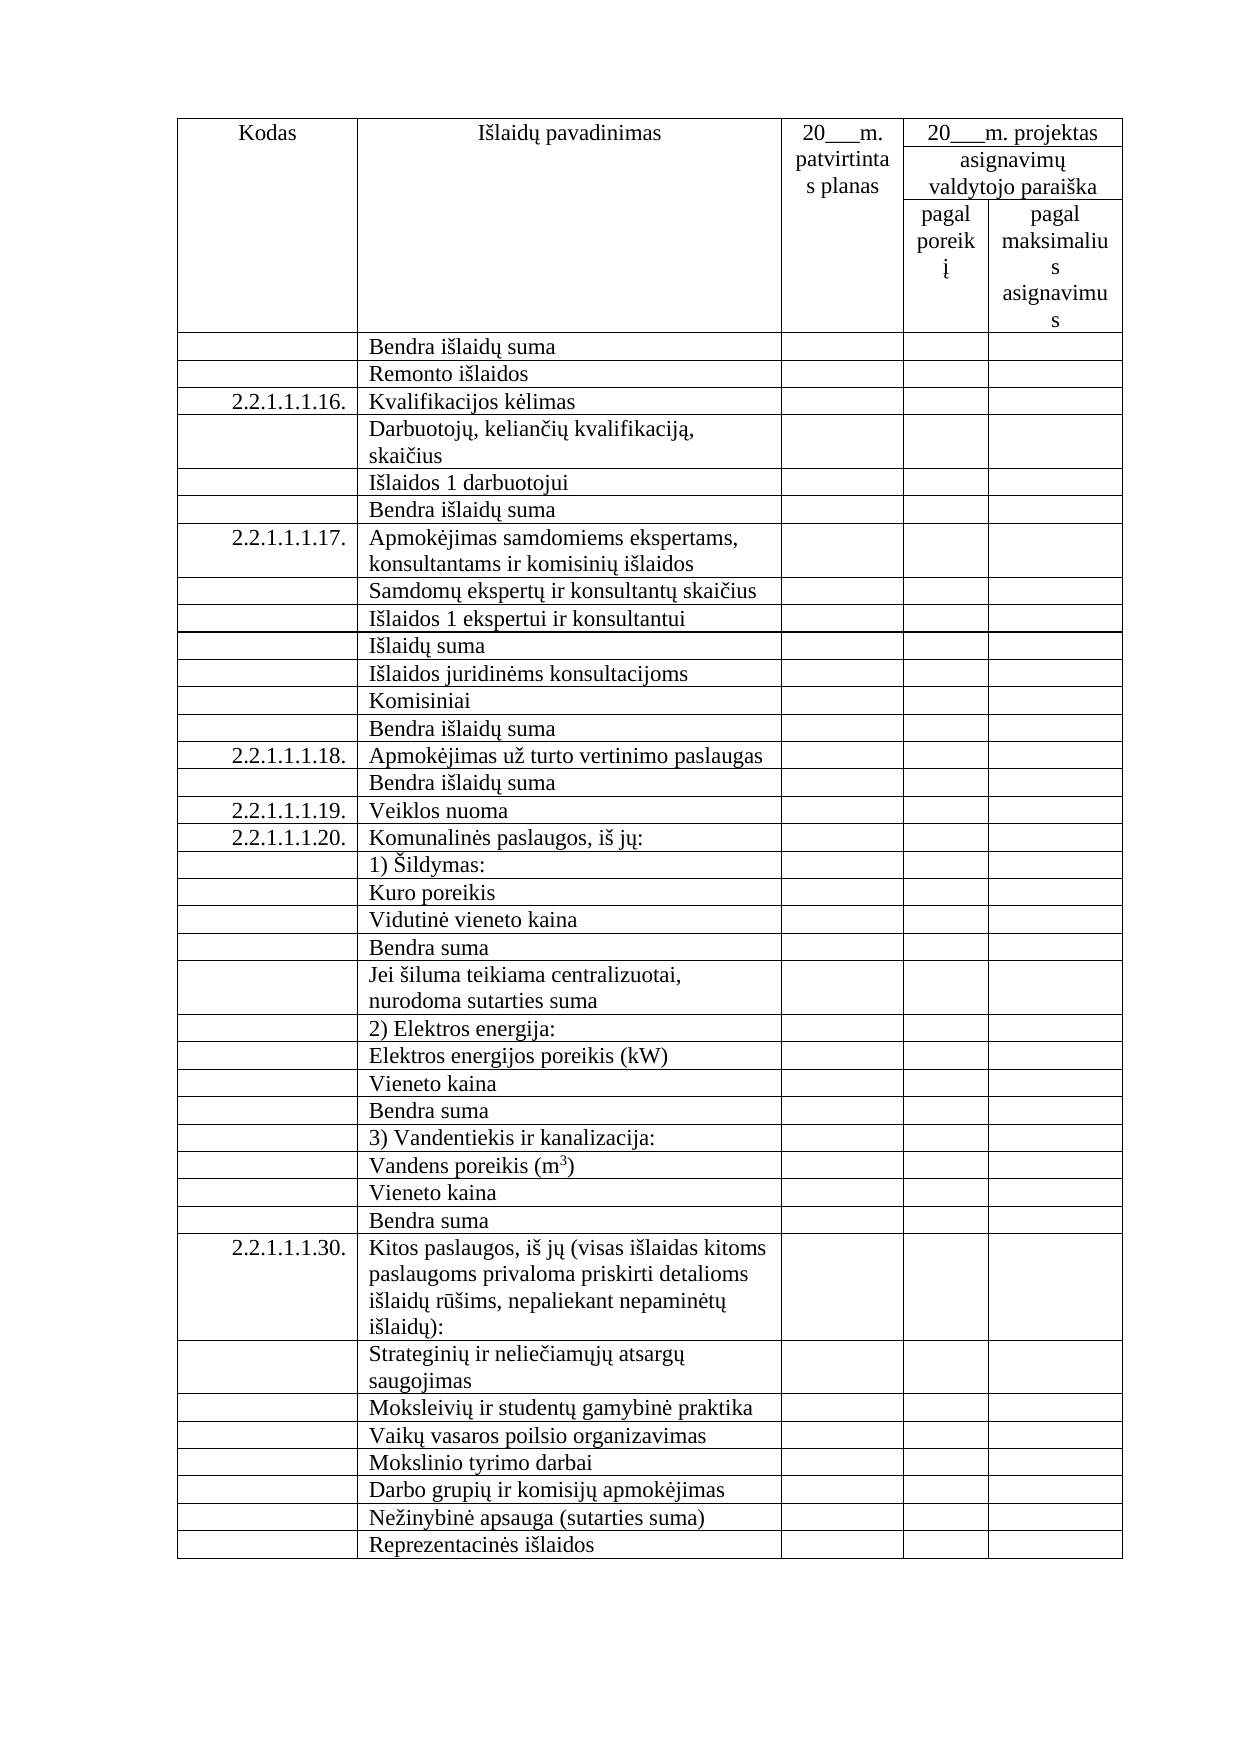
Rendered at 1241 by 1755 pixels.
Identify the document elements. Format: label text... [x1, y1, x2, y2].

table_cell [782, 687, 903, 713]
table_cell [178, 1341, 357, 1393]
table_cell [904, 415, 988, 468]
table_cell [178, 469, 357, 495]
table_cell [178, 1207, 357, 1233]
table_cell [178, 1070, 357, 1096]
table_cell [989, 660, 1122, 686]
table_cell [178, 1152, 357, 1178]
table_cell [782, 715, 903, 741]
table_cell [178, 769, 357, 796]
table_cell Komisiniai [358, 687, 781, 713]
table_cell [904, 852, 988, 878]
table_cell Bendra suma [358, 1097, 781, 1123]
table_cell [178, 934, 357, 960]
table_cell [989, 1234, 1122, 1339]
table_cell Vidutinė vieneto kaina [358, 906, 781, 933]
table_cell [782, 1422, 903, 1448]
table_cell Komunalinės paslaugos, iš jų: [358, 824, 781, 851]
table_cell [989, 496, 1122, 523]
table_cell [989, 824, 1122, 851]
table_cell [178, 879, 357, 905]
table_cell [782, 496, 903, 523]
table_cell [178, 1179, 357, 1206]
table_cell [989, 1042, 1122, 1069]
table_cell [178, 1042, 357, 1069]
table_cell [782, 852, 903, 878]
table_cell Vandens poreikis (m3) [358, 1152, 781, 1178]
table_cell [989, 333, 1122, 359]
table_cell Veiklos nuoma [358, 797, 781, 823]
table_cell 2.2.1.1.1.20. [178, 824, 357, 851]
table_cell Bendra suma [358, 1207, 781, 1233]
table_cell Kvalifikacijos kėlimas [358, 388, 781, 414]
table_cell [989, 1394, 1122, 1421]
table_cell [178, 961, 357, 1014]
table_header Kodas [178, 119, 357, 332]
table_cell Moksleivių ir studentų gamybinė praktika [358, 1394, 781, 1421]
table_cell Elektros energijos poreikis (kW) [358, 1042, 781, 1069]
table_cell Kuro poreikis [358, 879, 781, 905]
table_cell Reprezentacinės išlaidos [358, 1531, 781, 1558]
table_cell 2.2.1.1.1.18. [178, 742, 357, 768]
table_cell Išlaidos 1 darbuotojui [358, 469, 781, 495]
table_cell [782, 1394, 903, 1421]
table_cell [989, 715, 1122, 741]
table_cell [782, 961, 903, 1014]
table_cell [178, 496, 357, 523]
table_cell 2.2.1.1.1.30. [178, 1234, 357, 1339]
table_cell Išlaidos juridinėms konsultacijoms [358, 660, 781, 686]
table_cell Strateginių ir neliečiamųjų atsargų saugojimas [358, 1341, 781, 1393]
table_cell [989, 906, 1122, 933]
table_cell [989, 1476, 1122, 1503]
table_cell pagal maksimalius asignavimus [989, 200, 1122, 332]
table_cell [904, 1097, 988, 1123]
table_cell [782, 333, 903, 359]
table_cell [989, 361, 1122, 387]
table_cell [782, 879, 903, 905]
table_cell [904, 469, 988, 495]
table_cell [904, 1152, 988, 1178]
table_cell [904, 906, 988, 933]
table_cell [989, 1504, 1122, 1530]
table_cell [904, 1504, 988, 1530]
table_cell [904, 660, 988, 686]
table_cell [989, 633, 1122, 659]
table_cell Bendra išlaidų suma [358, 769, 781, 796]
table_cell [782, 797, 903, 823]
table_cell Išlaidų suma [358, 633, 781, 659]
table_cell Jei šiluma teikiama centralizuotai, nurodoma sutarties suma [358, 961, 781, 1014]
table_cell Vieneto kaina [358, 1179, 781, 1206]
table_cell [782, 769, 903, 796]
table_cell [904, 1070, 988, 1096]
table_cell [904, 824, 988, 851]
table_cell [989, 1152, 1122, 1178]
table_cell 2.2.1.1.1.19. [178, 797, 357, 823]
table_cell Bendra suma [358, 934, 781, 960]
table_cell [782, 1207, 903, 1233]
table_cell Bendra išlaidų suma [358, 333, 781, 359]
table_cell [178, 1449, 357, 1475]
table_cell [904, 361, 988, 387]
table_cell [178, 660, 357, 686]
table_cell [904, 1234, 988, 1339]
table_cell 1) Šildymas: [358, 852, 781, 878]
table_cell [782, 633, 903, 659]
table_cell [904, 934, 988, 960]
table_cell [178, 1504, 357, 1530]
table_cell Mokslinio tyrimo darbai [358, 1449, 781, 1475]
table_cell [904, 1207, 988, 1233]
table_cell [782, 824, 903, 851]
table_cell [904, 388, 988, 414]
table_cell [782, 1125, 903, 1151]
table_cell [782, 524, 903, 577]
table_cell [782, 1097, 903, 1123]
table_cell [782, 1179, 903, 1206]
table_cell [989, 1070, 1122, 1096]
table_cell [989, 852, 1122, 878]
table_cell [989, 1015, 1122, 1041]
table_cell [989, 1531, 1122, 1558]
table_cell [989, 1125, 1122, 1151]
table_cell [904, 496, 988, 523]
table_cell [989, 469, 1122, 495]
table_cell [178, 1394, 357, 1421]
table_cell [178, 852, 357, 878]
table_cell Apmokėjimas už turto vertinimo paslaugas [358, 742, 781, 768]
table_cell [782, 578, 903, 604]
table_cell Apmokėjimas samdomiems ekspertams, konsultantams ir komisinių išlaidos [358, 524, 781, 577]
table_cell [904, 715, 988, 741]
table_cell [782, 934, 903, 960]
table_cell [904, 524, 988, 577]
table_cell [904, 1125, 988, 1151]
table_cell [904, 879, 988, 905]
table_cell [904, 1015, 988, 1041]
table_cell [782, 1341, 903, 1393]
table_cell [989, 415, 1122, 468]
table_cell Vaikų vasaros poilsio organizavimas [358, 1422, 781, 1448]
table_cell [989, 1207, 1122, 1233]
table_cell pagal poreikį [904, 200, 988, 332]
table_cell [904, 1179, 988, 1206]
table_cell [904, 797, 988, 823]
table_cell [989, 1179, 1122, 1206]
table_cell [989, 524, 1122, 577]
table_cell [178, 633, 357, 659]
table_cell [782, 605, 903, 631]
table_cell 2) Elektros energija: [358, 1015, 781, 1041]
table_cell [904, 633, 988, 659]
table_cell [178, 906, 357, 933]
table_cell [782, 660, 903, 686]
table_header 20___m. patvirtintas planas [782, 119, 903, 332]
table_cell [989, 605, 1122, 631]
table_cell [989, 687, 1122, 713]
table_cell [989, 769, 1122, 796]
table_cell asignavimų valdytojo paraiška [904, 147, 1122, 199]
table_cell [782, 1531, 903, 1558]
table_cell [904, 1422, 988, 1448]
table_cell [178, 1531, 357, 1558]
table_cell [178, 333, 357, 359]
table_cell [782, 906, 903, 933]
table_cell [782, 1070, 903, 1096]
table_cell [904, 1341, 988, 1393]
table_cell [904, 961, 988, 1014]
table_cell Bendra išlaidų suma [358, 496, 781, 523]
table_cell [178, 1097, 357, 1123]
table_cell [904, 1476, 988, 1503]
table_cell [782, 1504, 903, 1530]
table_cell Kitos paslaugos, iš jų (visas išlaidas kitoms paslaugoms privaloma priskirti detalioms išlaidų rūšims, nepaliekant nepaminėtų išlaidų): [358, 1234, 781, 1339]
table_cell Bendra išlaidų suma [358, 715, 781, 741]
table_cell [989, 879, 1122, 905]
table_header 20___m. projektas [904, 119, 1122, 146]
table_cell Remonto išlaidos [358, 361, 781, 387]
table_cell [989, 742, 1122, 768]
table_cell Išlaidos 1 ekspertui ir konsultantui [358, 605, 781, 631]
table_cell [178, 1125, 357, 1151]
table_cell Nežinybinė apsauga (sutarties suma) [358, 1504, 781, 1530]
table_cell [904, 1394, 988, 1421]
table_cell [989, 1341, 1122, 1393]
table_cell [178, 1422, 357, 1448]
table_cell [989, 1097, 1122, 1123]
table_cell [904, 1042, 988, 1069]
table_cell [782, 415, 903, 468]
table_cell [178, 361, 357, 387]
table_cell [989, 388, 1122, 414]
table_cell [904, 605, 988, 631]
table_cell [178, 605, 357, 631]
table_cell [782, 388, 903, 414]
table_cell [989, 1422, 1122, 1448]
table_header Išlaidų pavadinimas [358, 119, 781, 332]
table_cell 2.2.1.1.1.16. [178, 388, 357, 414]
table_cell [904, 578, 988, 604]
table_cell 2.2.1.1.1.17. [178, 524, 357, 577]
table_cell Darbo grupių ir komisijų apmokėjimas [358, 1476, 781, 1503]
table_cell [178, 415, 357, 468]
table_cell Samdomų ekspertų ir konsultantų skaičius [358, 578, 781, 604]
table_cell [904, 333, 988, 359]
table_cell [782, 1476, 903, 1503]
table_cell [989, 578, 1122, 604]
table_cell [178, 1015, 357, 1041]
table_cell [782, 361, 903, 387]
table_cell [989, 797, 1122, 823]
table_cell [782, 469, 903, 495]
table_cell [782, 742, 903, 768]
table_cell [782, 1152, 903, 1178]
table_cell [989, 961, 1122, 1014]
table_cell [178, 715, 357, 741]
table_cell Vieneto kaina [358, 1070, 781, 1096]
table_cell [782, 1449, 903, 1475]
table_cell [904, 1531, 988, 1558]
table_cell [904, 742, 988, 768]
table_cell [989, 1449, 1122, 1475]
table_cell [904, 1449, 988, 1475]
table_cell [782, 1042, 903, 1069]
table_cell 3) Vandentiekis ir kanalizacija: [358, 1125, 781, 1151]
table_cell [782, 1015, 903, 1041]
table_cell [989, 934, 1122, 960]
table_cell [904, 687, 988, 713]
table_cell [904, 769, 988, 796]
table_cell Darbuotojų, keliančių kvalifikaciją, skaičius [358, 415, 781, 468]
table_cell [178, 578, 357, 604]
table_cell [178, 687, 357, 713]
table_cell [178, 1476, 357, 1503]
table_cell [782, 1234, 903, 1339]
